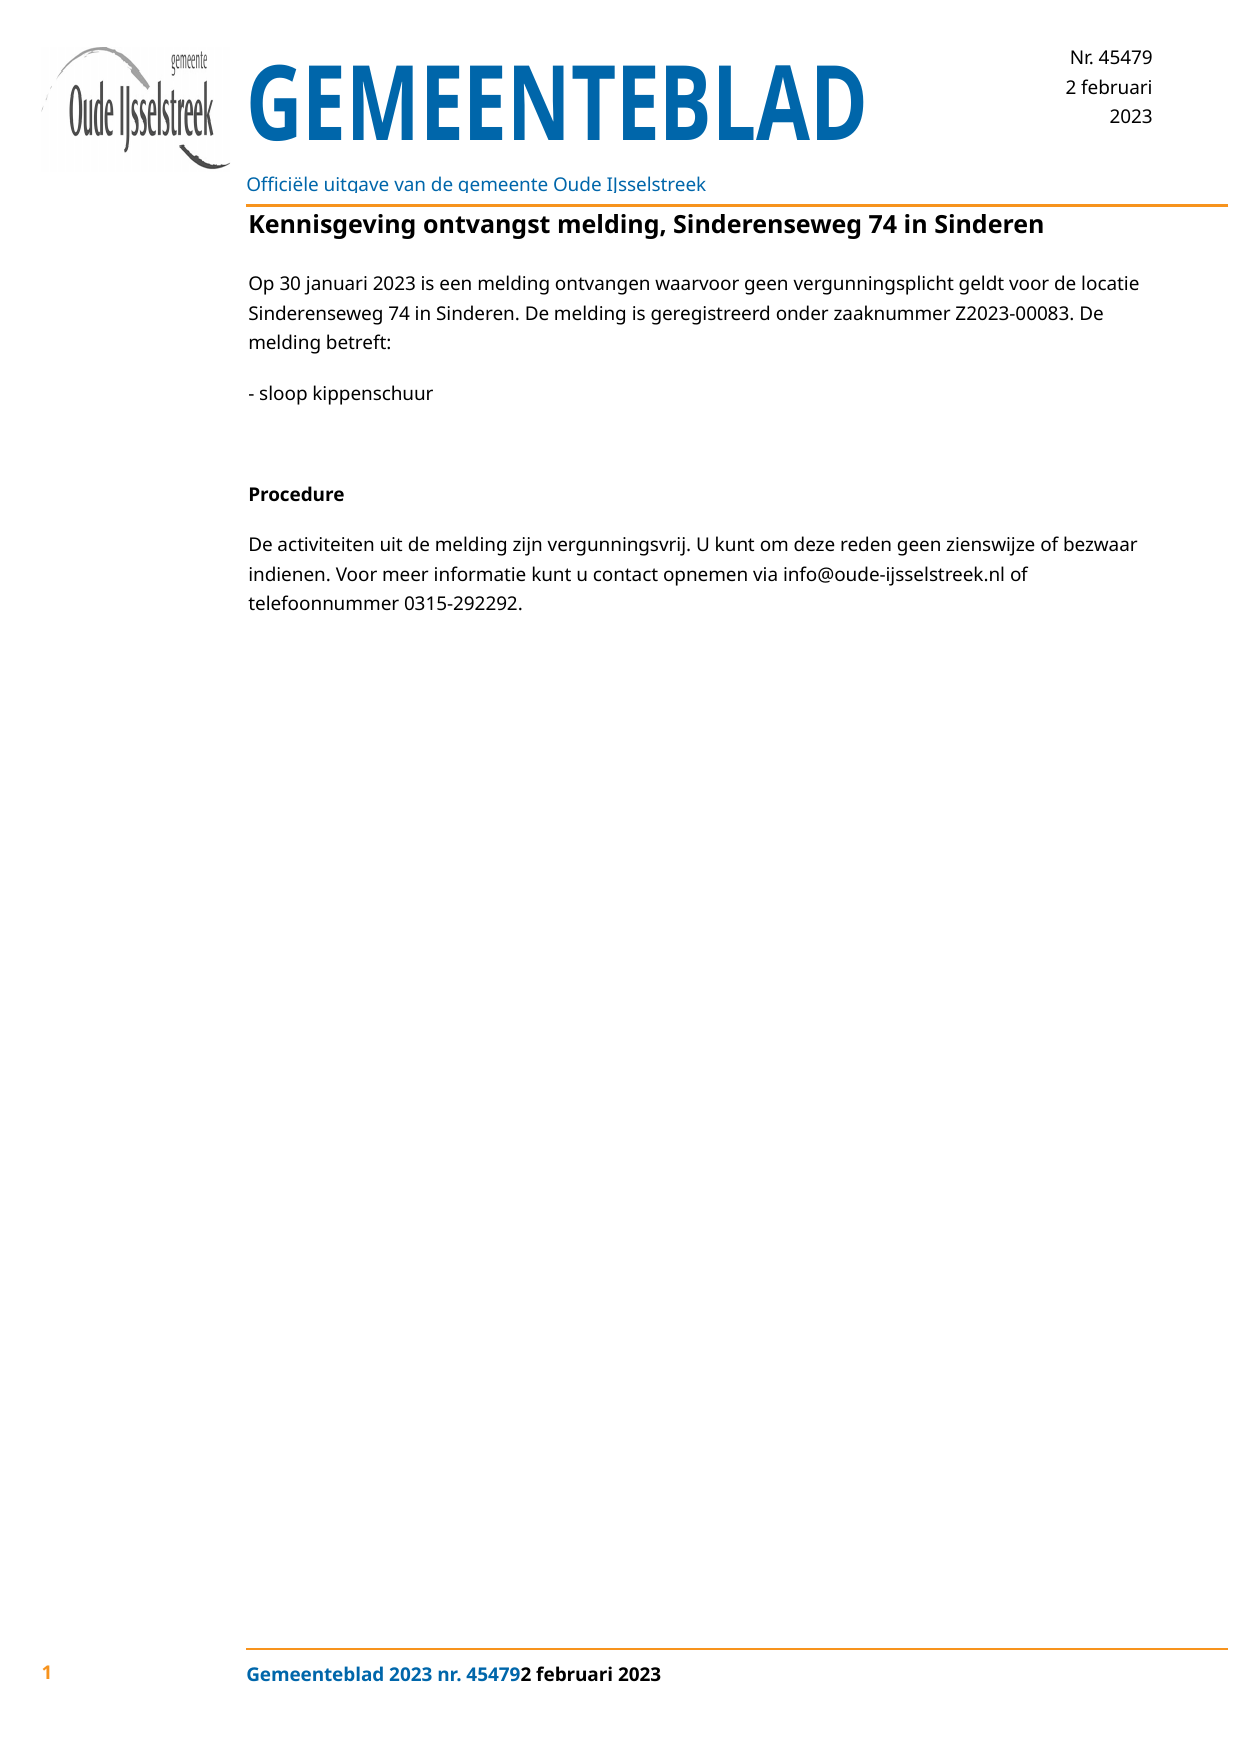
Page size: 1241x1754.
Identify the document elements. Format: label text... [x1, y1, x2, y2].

text De activiteiten uit de melding zijn vergunningsvrij. U kunt om deze reden geen zienswijze of bezwaar indienen. Voor meer informatie kunt u contact opnemen via info@oude-ijsselstreek.nl of telefoonnummer 0315-292292. [248, 531, 1152, 616]
text Op 30 januari 2023 is een melding ontvangen waarvoor geen vergunningsplicht geldt voor de locatie Sinderenseweg 74 in Sinderen. De melding is geregistreerd onder zaaknummer Z2023-00083. De melding betreft: [248, 270, 1152, 355]
text - sloop kippenschuur [248, 380, 1152, 406]
picture [41, 47, 231, 172]
text Procedure [248, 481, 1152, 506]
text Kennisgeving ontvangst melding, Sinderenseweg 74 in Sinderen [248, 207, 1152, 241]
